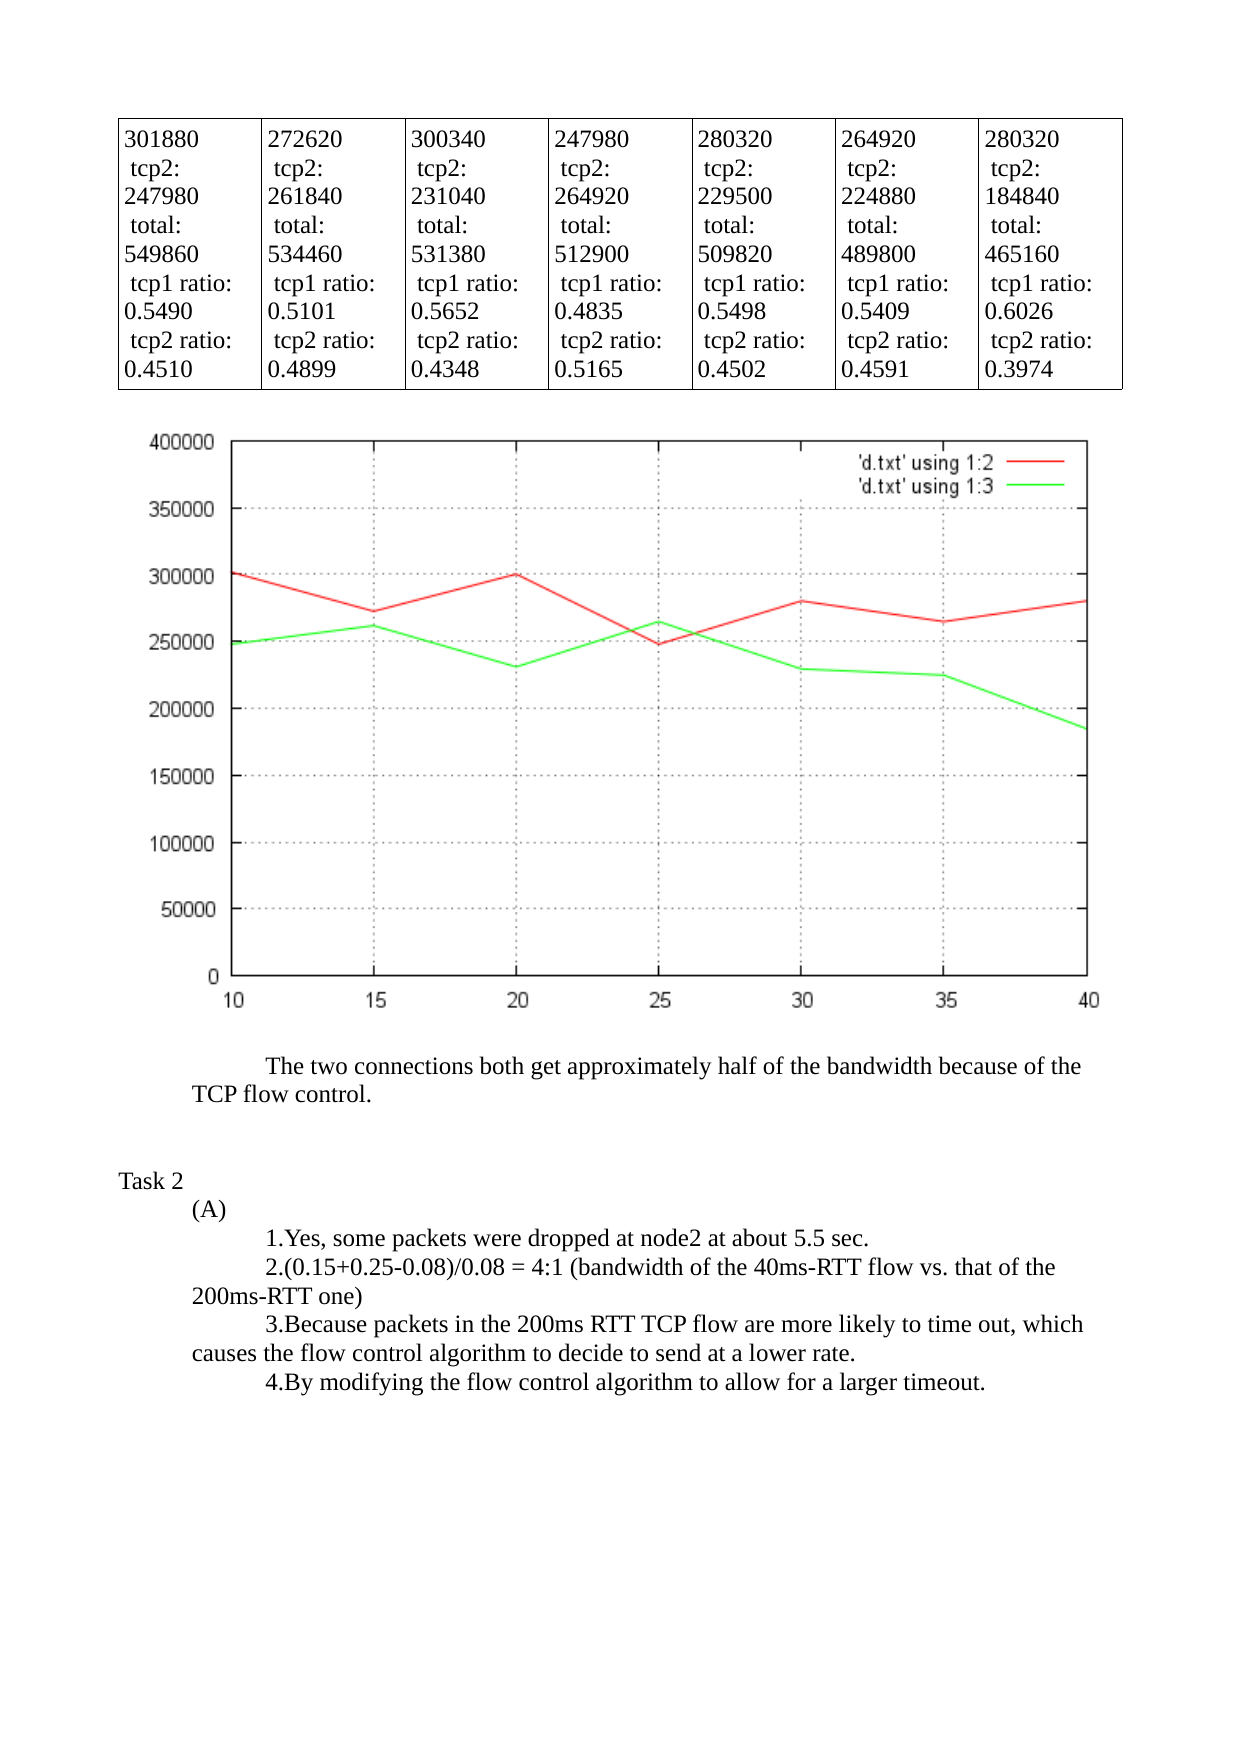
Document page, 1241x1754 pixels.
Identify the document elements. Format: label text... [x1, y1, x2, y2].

text The two connections both get approximately half of the bandwidth because of the TCP flow control. [118, 1051, 1122, 1108]
text 2.(0.15+0.25-0.08)/0.08 = 4:1 (bandwidth of the 40ms-RTT flow vs. that of the 200ms-RTT one) [118, 1252, 1122, 1309]
table_cell 247980 tcp2: 264920 total: 512900 tcp1 ratio: 0.4835 tcp2 ratio: 0.5165 [549, 119, 692, 388]
table_cell 272620 tcp2: 261840 total: 534460 tcp1 ratio: 0.5101 tcp2 ratio: 0.4899 [262, 119, 405, 388]
text 4.By modifying the flow control algorithm to allow for a larger timeout. [118, 1367, 1122, 1396]
text 1.Yes, some packets were dropped at node2 at about 5.5 sec. [118, 1223, 1122, 1252]
table_cell 280320 tcp2: 229500 total: 509820 tcp1 ratio: 0.5498 tcp2 ratio: 0.4502 [693, 119, 835, 388]
table_cell 301880 tcp2: 247980 total: 549860 tcp1 ratio: 0.5490 tcp2 ratio: 0.4510 [119, 119, 261, 388]
text (A) [118, 1194, 1122, 1223]
text 3.Because packets in the 200ms RTT TCP flow are more likely to time out, which causes the flow control algorithm to decide to send at a lower rate. [118, 1309, 1122, 1367]
table_cell 300340 tcp2: 231040 total: 531380 tcp1 ratio: 0.5652 tcp2 ratio: 0.4348 [406, 119, 548, 388]
table_cell 280320 tcp2: 184840 total: 465160 tcp1 ratio: 0.6026 tcp2 ratio: 0.3974 [979, 119, 1122, 388]
text Task 2 [118, 1166, 1122, 1194]
table_cell 264920 tcp2: 224880 total: 489800 tcp1 ratio: 0.5409 tcp2 ratio: 0.4591 [836, 119, 978, 388]
picture [120, 417, 1121, 1022]
